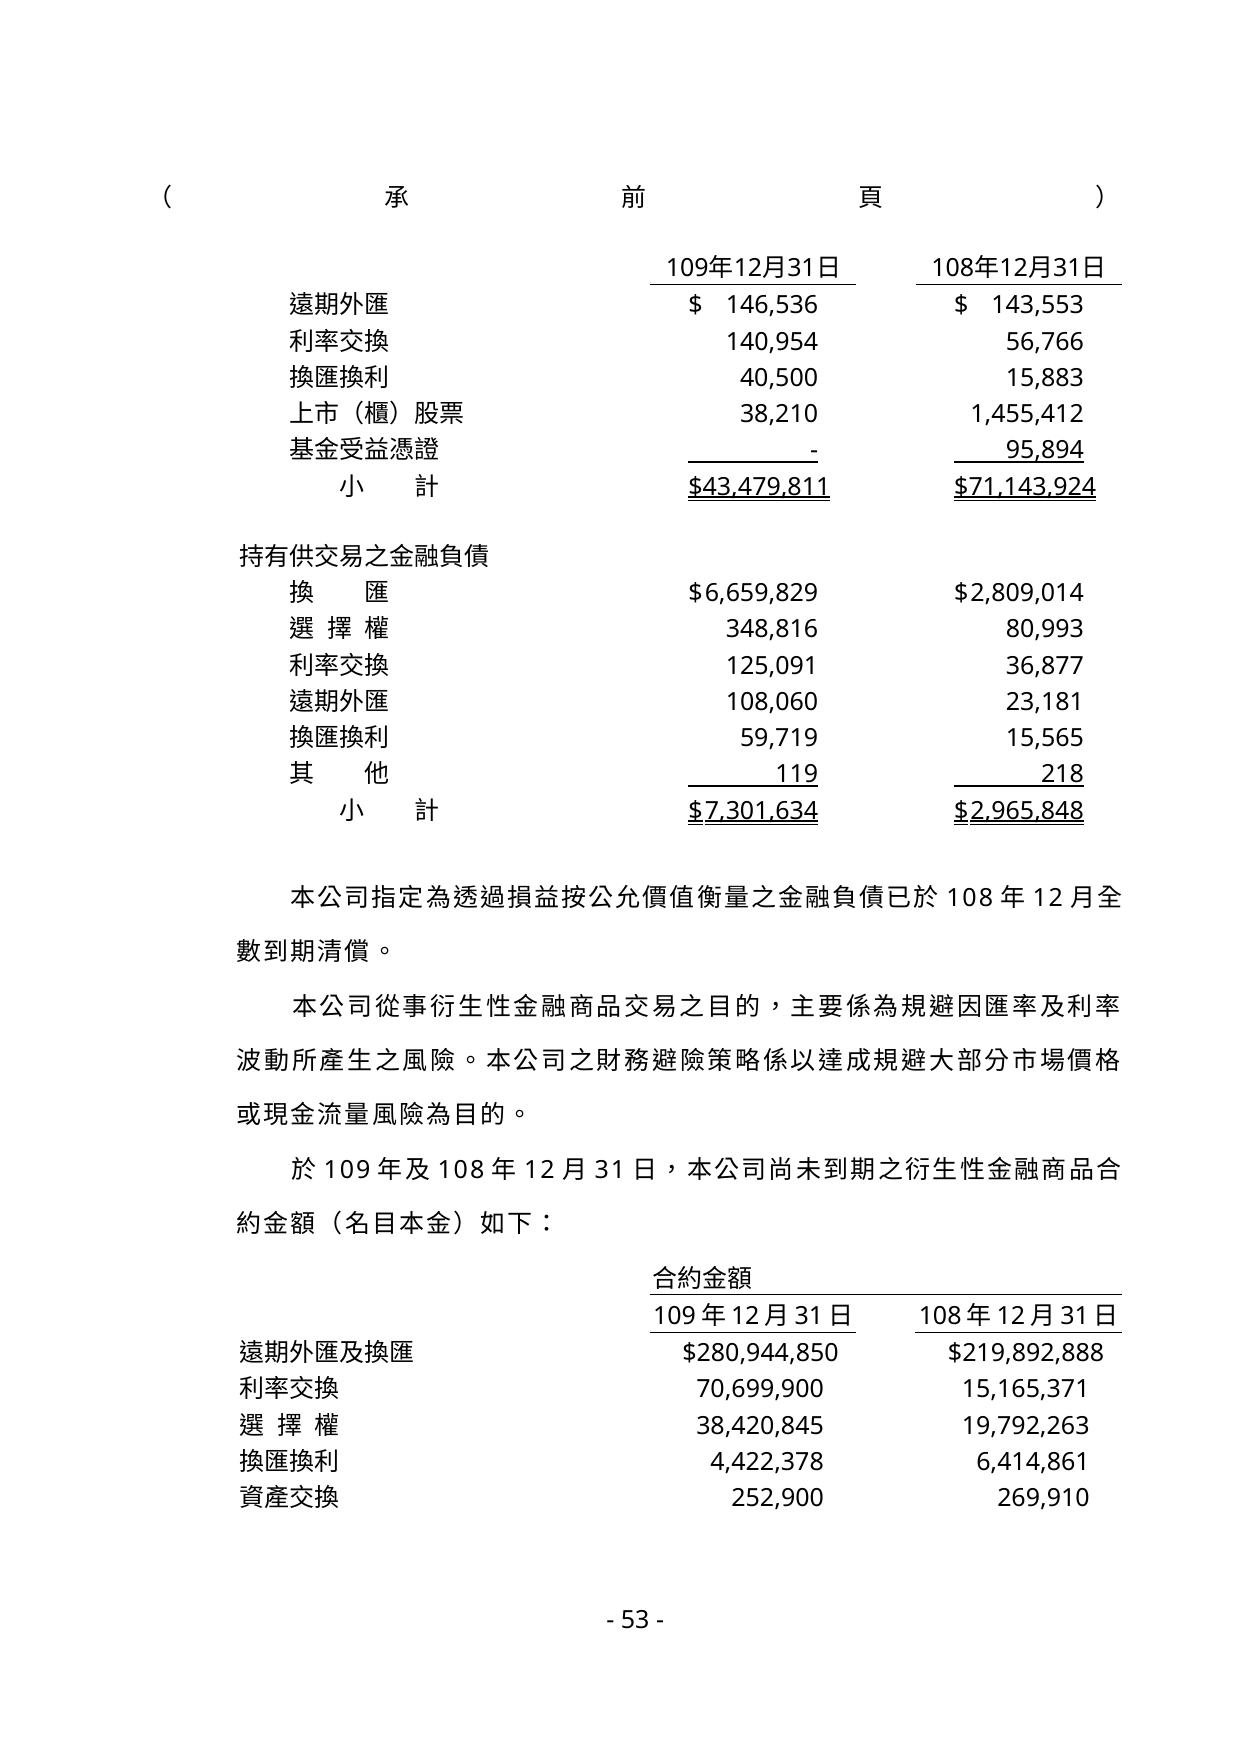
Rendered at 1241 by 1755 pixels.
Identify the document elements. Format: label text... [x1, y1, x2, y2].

table_cell 遠期外匯及換匯 [236, 1332, 591, 1369]
table_cell [856, 754, 916, 790]
table_cell 140,954 [650, 321, 856, 357]
table_cell 348,816 [650, 609, 856, 645]
table_cell 小 計 [236, 466, 591, 502]
table_cell [650, 502, 856, 536]
table_cell $ 6,659,829 [650, 573, 856, 609]
table_cell 108,060 [650, 681, 856, 718]
table_cell $ 7,301,634 [650, 790, 856, 826]
table_cell [856, 321, 916, 357]
table_cell 119 [650, 754, 856, 790]
table_cell - [650, 430, 856, 466]
table_cell 其 他 [236, 754, 591, 790]
table_cell [856, 284, 916, 321]
table_cell [591, 430, 650, 466]
table_cell 換 匯 [236, 573, 591, 609]
table_cell 125,091 [650, 645, 856, 681]
table_cell 15,165,371 [915, 1369, 1122, 1405]
table_header 109年12月31日 [650, 248, 856, 284]
table_cell [591, 573, 650, 609]
table_cell [856, 1478, 915, 1514]
table_cell 80,993 [916, 609, 1122, 645]
table_header 108年12月31日 [916, 248, 1122, 284]
table_cell [591, 466, 650, 502]
table_cell [591, 609, 650, 645]
table_cell 23,181 [916, 681, 1122, 718]
table_cell 59,719 [650, 718, 856, 754]
table_cell 選 擇 權 [236, 1405, 591, 1441]
table_cell [856, 1369, 915, 1405]
table_header [591, 248, 650, 284]
table_cell $ 43,479,811 [650, 466, 856, 502]
table_cell [591, 754, 650, 790]
table_cell [856, 1332, 915, 1369]
table_cell 70,699,900 [650, 1369, 856, 1405]
table_cell 56,766 [916, 321, 1122, 357]
table_cell [591, 645, 650, 681]
table_cell [591, 681, 650, 718]
text （承前頁） [148, 177, 1122, 247]
table_cell [591, 357, 650, 393]
table_cell [591, 502, 650, 536]
table_cell [856, 609, 916, 645]
table_header [856, 248, 916, 284]
table_cell 資產交換 [236, 1478, 591, 1514]
text 本公司指定為透過損益按公允價值衡量之金融負債已於108年12月全數到期清償。 [236, 877, 1122, 968]
table_cell 269,910 [915, 1478, 1122, 1514]
table_cell 6,414,861 [915, 1441, 1122, 1478]
table_cell [856, 430, 916, 466]
table_cell [856, 645, 916, 681]
table_cell 上市（櫃）股票 [236, 394, 591, 430]
table_cell [236, 502, 591, 536]
table_cell [591, 790, 650, 826]
table_cell 利率交換 [236, 1369, 591, 1405]
table_cell 40,500 [650, 357, 856, 393]
table_cell 15,565 [916, 718, 1122, 754]
table_cell 小 計 [236, 790, 591, 826]
table_cell $ 280,944,850 [650, 1333, 856, 1369]
table_cell [591, 394, 650, 430]
table_cell 1,455,412 [916, 394, 1122, 430]
table_cell 利率交換 [236, 645, 591, 681]
table_cell 218 [916, 754, 1122, 790]
table_cell $ 2,965,848 [916, 790, 1122, 826]
table_cell [591, 1405, 649, 1441]
table_cell $ 146,536 [650, 285, 856, 321]
table_cell 95,894 [916, 430, 1122, 466]
table_cell [591, 1441, 649, 1478]
table_cell 持有供交易之金融負債 [236, 536, 591, 573]
table_cell [856, 790, 916, 826]
table_cell [591, 536, 650, 573]
table_cell 利率交換 [236, 321, 591, 357]
table_cell 換匯換利 [236, 718, 591, 754]
table_cell 108年12月31日 [915, 1295, 1122, 1332]
table_header [236, 248, 591, 284]
table_cell [236, 1294, 591, 1332]
table_cell $ 2,809,014 [916, 573, 1122, 609]
table_header [591, 1258, 649, 1294]
table_cell [591, 718, 650, 754]
table_cell [591, 1294, 649, 1332]
table_cell [856, 357, 916, 393]
table_cell [856, 718, 916, 754]
table_cell [916, 502, 1122, 536]
table_cell [591, 1478, 649, 1514]
table_cell [856, 573, 916, 609]
table_cell [856, 466, 916, 502]
table_cell 基金受益憑證 [236, 430, 591, 466]
table_cell [856, 1405, 915, 1441]
table_cell $ 71,143,924 [916, 466, 1122, 502]
table_cell 遠期外匯 [236, 284, 591, 321]
table_cell 15,883 [916, 357, 1122, 393]
table_cell 109年12月31日 [650, 1295, 856, 1332]
table_cell $ 219,892,888 [915, 1333, 1122, 1369]
table_cell 選 擇 權 [236, 609, 591, 645]
table_cell [856, 1441, 915, 1478]
table_cell 換匯換利 [236, 357, 591, 393]
text 於109年及108年12月31日，本公司尚未到期之衍生性金融商品合約金額（名目本金）如下： [236, 1149, 1122, 1240]
text 本公司從事衍生性金融商品交易之目的，主要係為規避因匯率及利率波動所產生之風險。本公司之財務避險策略係以達成規避大部分市場價格或現金流量風險為目的。 [236, 986, 1122, 1131]
table_cell [591, 321, 650, 357]
table_cell 38,210 [650, 394, 856, 430]
table_cell [591, 284, 650, 321]
table_cell [856, 394, 916, 430]
table_cell 36,877 [916, 645, 1122, 681]
table_cell 遠期外匯 [236, 681, 591, 718]
table_cell $ 143,553 [916, 285, 1122, 321]
table_cell [591, 1332, 649, 1369]
table_cell [916, 536, 1122, 573]
table_header 合約金額 [650, 1258, 1122, 1294]
table_cell 19,792,263 [915, 1405, 1122, 1441]
table_cell 252,900 [650, 1478, 856, 1514]
table_cell 38,420,845 [650, 1405, 856, 1441]
table_cell 4,422,378 [650, 1441, 856, 1478]
table_cell 換匯換利 [236, 1441, 591, 1478]
table_cell [856, 1295, 915, 1332]
table_cell [856, 502, 916, 536]
table_cell [856, 681, 916, 718]
table_header [236, 1258, 591, 1294]
table_cell [856, 536, 916, 573]
table_cell [650, 536, 856, 573]
table_cell [591, 1369, 649, 1405]
